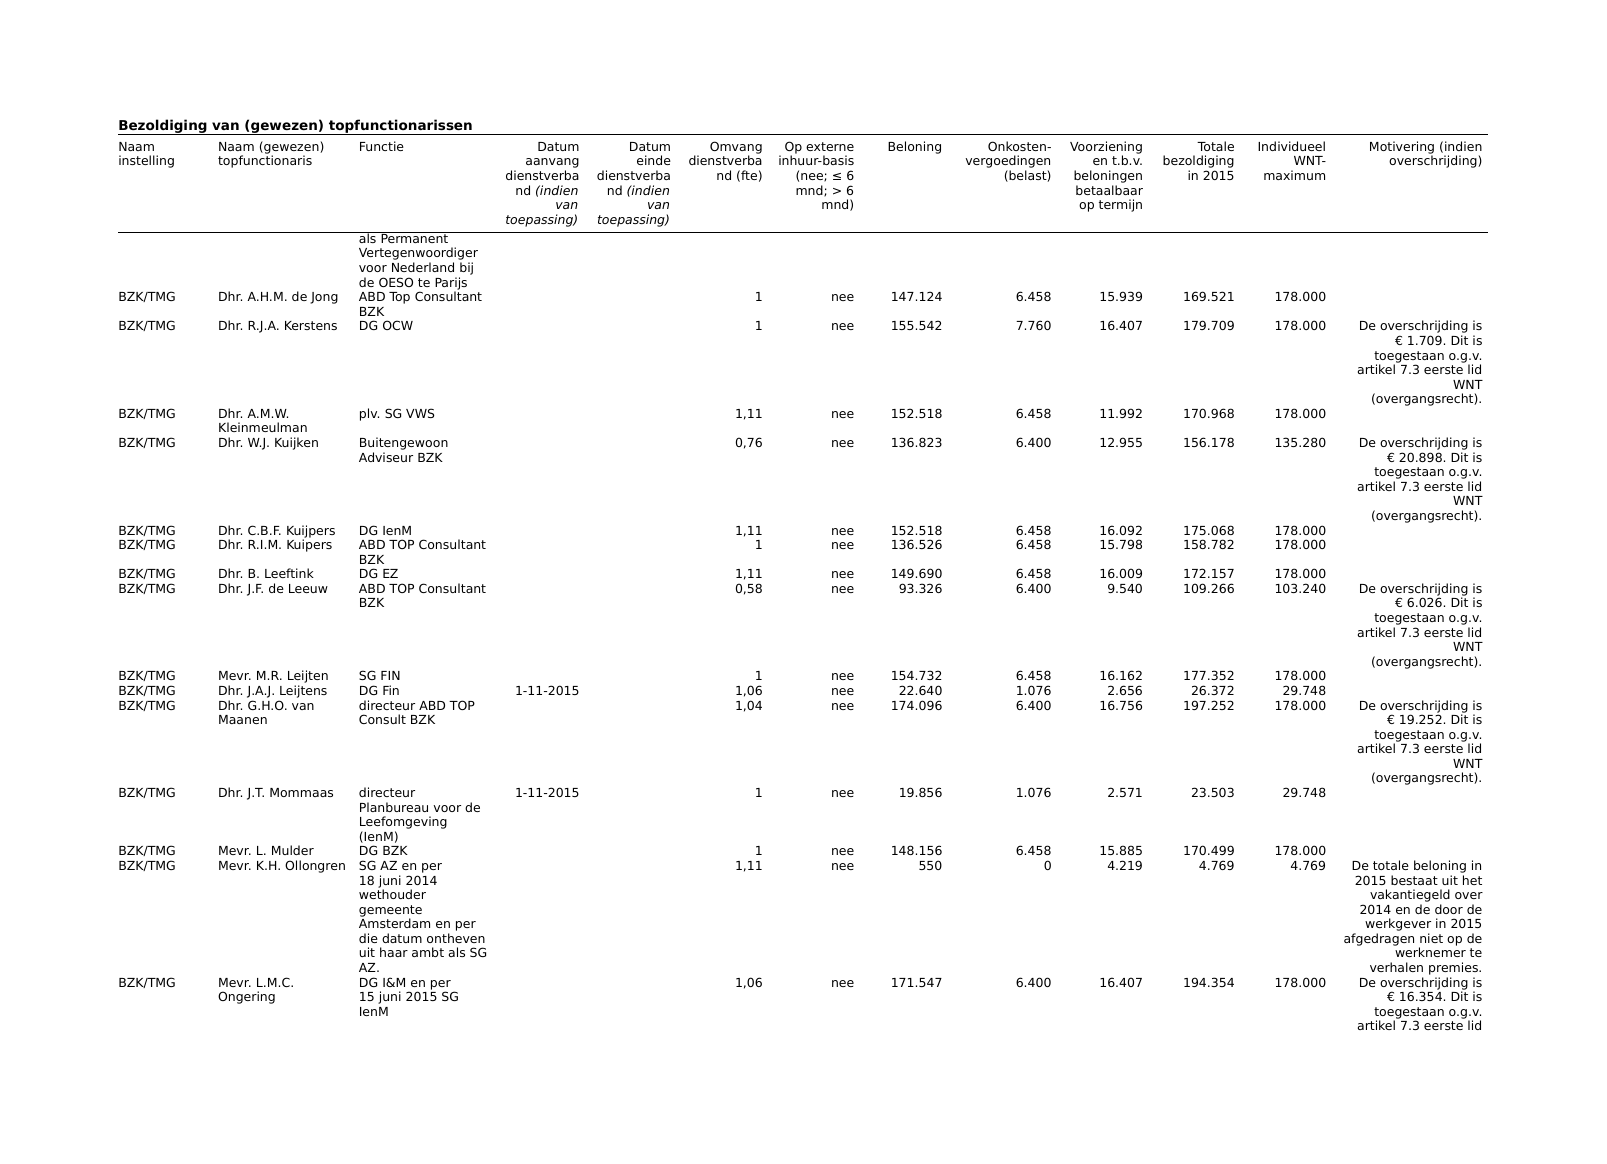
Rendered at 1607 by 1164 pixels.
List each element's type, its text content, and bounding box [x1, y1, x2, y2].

table_cell BZK/TMG [118, 319, 212, 407]
table_cell 7.760 [948, 319, 1057, 407]
table_cell Individueel WNT- maximum [1240, 135, 1332, 232]
table_cell 16.162 [1057, 669, 1149, 684]
table_cell directeur ABD TOP Consult BZK [353, 699, 494, 786]
table_cell 6.458 [948, 567, 1057, 582]
table_cell 1 [677, 844, 768, 859]
table_cell 16.756 [1057, 699, 1149, 786]
table_cell [585, 859, 677, 976]
table_cell 135.280 [1240, 436, 1332, 523]
table_cell BZK/TMG [118, 669, 212, 684]
table_cell nee [768, 407, 860, 436]
table_cell De overschrijding is € 20.898. Dit is toegestaan o.g.v. artikel 7.3 eerste lid WNT (overgangsrecht). [1332, 436, 1488, 523]
table_header Bezoldiging van (gewezen) topfunctionarissen [118, 118, 1488, 134]
table_cell nee [768, 684, 860, 698]
table_cell 174.096 [860, 699, 948, 786]
table_cell BZK/TMG [118, 699, 212, 786]
table_cell Mevr. L.M.C. Ongering [212, 976, 353, 1034]
table_cell [494, 290, 585, 319]
table_cell 0 [948, 859, 1057, 976]
table_cell Mevr. L. Mulder [212, 844, 353, 859]
table_cell als Permanent Vertegenwoordiger voor Nederland bij de OESO te Parijs [353, 233, 494, 290]
table_cell [768, 233, 860, 290]
table_cell [585, 233, 677, 290]
table_cell 178.000 [1240, 407, 1332, 436]
table_cell BZK/TMG [118, 976, 212, 1034]
table_cell DG I&M en per 15 juni 2015 SG IenM [353, 976, 494, 1034]
table_cell nee [768, 786, 860, 844]
table_cell [585, 699, 677, 786]
table_cell [494, 669, 585, 684]
table_cell Datum aanvang dienstverband (indien van toepassing) [494, 135, 585, 232]
table_cell 12.955 [1057, 436, 1149, 523]
table_cell 6.458 [948, 524, 1057, 538]
table_cell [1332, 290, 1488, 319]
table_cell BZK/TMG [118, 582, 212, 669]
table_cell 1.076 [948, 786, 1057, 844]
table_cell Dhr. C.B.F. Kuijpers [212, 524, 353, 538]
table_cell 1 [677, 290, 768, 319]
table_cell De overschrijding is € 1.709. Dit is toegestaan o.g.v. artikel 7.3 eerste lid WNT (overgangsrecht). [1332, 319, 1488, 407]
table_cell 6.400 [948, 436, 1057, 523]
table_cell ABD Top Consultant BZK [353, 290, 494, 319]
table_cell [585, 786, 677, 844]
table_cell 1,04 [677, 699, 768, 786]
table_cell [1332, 524, 1488, 538]
table_cell 103.240 [1240, 582, 1332, 669]
table_cell Mevr. M.R. Leijten [212, 669, 353, 684]
table_cell 6.458 [948, 669, 1057, 684]
table_cell 1 [677, 669, 768, 684]
table_cell [494, 524, 585, 538]
table_cell 154.732 [860, 669, 948, 684]
table_cell [585, 290, 677, 319]
table_cell 178.000 [1240, 844, 1332, 859]
table_cell [494, 582, 585, 669]
table_cell 170.499 [1149, 844, 1240, 859]
table_cell 11.992 [1057, 407, 1149, 436]
table_cell 1.076 [948, 684, 1057, 698]
table_cell [494, 233, 585, 290]
table_cell [585, 538, 677, 567]
table_cell De overschrijding is € 6.026. Dit is toegestaan o.g.v. artikel 7.3 eerste lid WNT (overgangsrecht). [1332, 582, 1488, 669]
table_cell De overschrijding is € 19.252. Dit is toegestaan o.g.v. artikel 7.3 eerste lid WNT (overgangsrecht). [1332, 699, 1488, 786]
table_cell 158.782 [1149, 538, 1240, 567]
table_cell [585, 844, 677, 859]
table_cell Onkosten-vergoedingen (belast) [948, 135, 1057, 232]
table_cell 0,76 [677, 436, 768, 523]
table_cell 15.798 [1057, 538, 1149, 567]
table_cell 2.571 [1057, 786, 1149, 844]
table_cell 19.856 [860, 786, 948, 844]
table_cell ABD TOP Consultant BZK [353, 582, 494, 669]
table_cell [585, 567, 677, 582]
table_cell [494, 699, 585, 786]
table_cell Dhr. J.F. de Leeuw [212, 582, 353, 669]
table_cell BZK/TMG [118, 567, 212, 582]
table_cell [1332, 538, 1488, 567]
table_cell BZK/TMG [118, 407, 212, 436]
table_cell 178.000 [1240, 976, 1332, 1034]
table_cell 1-11-2015 [494, 684, 585, 698]
table_cell Dhr. A.M.W. Kleinmeulman [212, 407, 353, 436]
table_cell 6.458 [948, 407, 1057, 436]
table_cell [1149, 233, 1240, 290]
table_cell 171.547 [860, 976, 948, 1034]
table_cell 149.690 [860, 567, 948, 582]
table_cell nee [768, 436, 860, 523]
table_cell [585, 524, 677, 538]
table_cell 1 [677, 319, 768, 407]
table_cell [585, 319, 677, 407]
table_cell BZK/TMG [118, 859, 212, 976]
table_cell De totale beloning in 2015 bestaat uit het vakantiegeld over 2014 en de door de werkgever in 2015 afgedragen niet op de werknemer te verhalen premies. [1332, 859, 1488, 976]
table_cell Buitengewoon Adviseur BZK [353, 436, 494, 523]
table_cell 177.352 [1149, 669, 1240, 684]
table_cell BZK/TMG [118, 436, 212, 523]
table_cell [1332, 684, 1488, 698]
table_cell Dhr. R.I.M. Kuipers [212, 538, 353, 567]
table_cell 152.518 [860, 524, 948, 538]
table_cell BZK/TMG [118, 684, 212, 698]
table_cell 15.939 [1057, 290, 1149, 319]
table_cell 1-11-2015 [494, 786, 585, 844]
table_cell 16.407 [1057, 319, 1149, 407]
table_cell nee [768, 290, 860, 319]
table_cell 1,11 [677, 407, 768, 436]
table_cell [1332, 407, 1488, 436]
table_cell [948, 233, 1057, 290]
table_cell [494, 859, 585, 976]
table_cell 9.540 [1057, 582, 1149, 669]
table_cell BZK/TMG [118, 290, 212, 319]
table_cell nee [768, 319, 860, 407]
table_cell [1057, 233, 1149, 290]
table_cell 4.769 [1240, 859, 1332, 976]
table_cell BZK/TMG [118, 844, 212, 859]
table_cell 178.000 [1240, 567, 1332, 582]
table_cell 15.885 [1057, 844, 1149, 859]
table_cell Dhr. W.J. Kuijken [212, 436, 353, 523]
table_cell 6.400 [948, 976, 1057, 1034]
table_cell Naam instelling [118, 135, 212, 232]
table_cell nee [768, 669, 860, 684]
table_cell 179.709 [1149, 319, 1240, 407]
table_cell Dhr. R.J.A. Kerstens [212, 319, 353, 407]
table_cell 1 [677, 786, 768, 844]
table_cell Dhr. G.H.O. van Maanen [212, 699, 353, 786]
table_cell Dhr. A.H.M. de Jong [212, 290, 353, 319]
table_cell [1332, 669, 1488, 684]
table_cell [494, 538, 585, 567]
table_cell [494, 567, 585, 582]
table_cell 16.092 [1057, 524, 1149, 538]
table_cell DG Fin [353, 684, 494, 698]
table_cell BZK/TMG [118, 786, 212, 844]
table_cell 170.968 [1149, 407, 1240, 436]
table_cell [494, 319, 585, 407]
table_cell 29.748 [1240, 786, 1332, 844]
table_cell [212, 233, 353, 290]
table_cell 1,11 [677, 859, 768, 976]
table_cell 1,11 [677, 524, 768, 538]
table_cell Datum einde dienstverband (indien van toepassing) [585, 135, 677, 232]
table_cell 6.400 [948, 582, 1057, 669]
table_cell DG EZ [353, 567, 494, 582]
table_cell 6.458 [948, 844, 1057, 859]
table_cell DG IenM [353, 524, 494, 538]
table_cell Dhr. J.T. Mommaas [212, 786, 353, 844]
table_cell nee [768, 699, 860, 786]
table_cell 155.542 [860, 319, 948, 407]
table_cell Dhr. B. Leeftink [212, 567, 353, 582]
table_cell DG BZK [353, 844, 494, 859]
table_cell Omvang dienstverband (fte) [677, 135, 768, 232]
table_cell nee [768, 538, 860, 567]
table_cell nee [768, 582, 860, 669]
table_cell 1,11 [677, 567, 768, 582]
table_cell Dhr. J.A.J. Leijtens [212, 684, 353, 698]
table_cell 136.823 [860, 436, 948, 523]
table_cell 1,06 [677, 684, 768, 698]
table_cell 6.458 [948, 290, 1057, 319]
table_cell SG AZ en per 18 juni 2014 wethouder gemeente Amsterdam en per die datum ontheven uit haar ambt als SG AZ. [353, 859, 494, 976]
table_cell Totale bezoldiging in 2015 [1149, 135, 1240, 232]
table_cell 16.407 [1057, 976, 1149, 1034]
table_cell 136.526 [860, 538, 948, 567]
table_cell Functie [353, 135, 494, 232]
table_cell 29.748 [1240, 684, 1332, 698]
table_cell 178.000 [1240, 524, 1332, 538]
table_cell [494, 436, 585, 523]
table_cell Voorzieningen t.b.v. beloningen betaalbaar op termijn [1057, 135, 1149, 232]
table_cell 178.000 [1240, 699, 1332, 786]
table_cell Mevr. K.H. Ollongren [212, 859, 353, 976]
table_cell 16.009 [1057, 567, 1149, 582]
table_cell nee [768, 567, 860, 582]
table_cell [494, 844, 585, 859]
table_cell 93.326 [860, 582, 948, 669]
table_cell Naam (gewezen) topfunctionaris [212, 135, 353, 232]
table_cell 550 [860, 859, 948, 976]
table_cell [677, 233, 768, 290]
table_cell 147.124 [860, 290, 948, 319]
table_cell [585, 684, 677, 698]
table_cell plv. SG VWS [353, 407, 494, 436]
table_cell [585, 976, 677, 1034]
table_cell nee [768, 976, 860, 1034]
table_cell 0,58 [677, 582, 768, 669]
table_cell ABD TOP Consultant BZK [353, 538, 494, 567]
table_cell 175.068 [1149, 524, 1240, 538]
table_cell 197.252 [1149, 699, 1240, 786]
table_cell 109.266 [1149, 582, 1240, 669]
table_cell [118, 233, 212, 290]
table_cell 6.400 [948, 699, 1057, 786]
table_cell [585, 407, 677, 436]
table_cell DG OCW [353, 319, 494, 407]
table_cell 22.640 [860, 684, 948, 698]
table_cell 148.156 [860, 844, 948, 859]
table_cell De overschrijding is € 16.354. Dit is toegestaan o.g.v. artikel 7.3 eerste lid [1332, 976, 1488, 1034]
table_cell nee [768, 844, 860, 859]
table_cell 1 [677, 538, 768, 567]
table_cell [1332, 786, 1488, 844]
table_cell [585, 669, 677, 684]
table_cell Beloning [860, 135, 948, 232]
table_cell BZK/TMG [118, 538, 212, 567]
table_cell nee [768, 859, 860, 976]
table_cell 178.000 [1240, 538, 1332, 567]
table_cell 1,06 [677, 976, 768, 1034]
table_cell [494, 976, 585, 1034]
table_cell 4.769 [1149, 859, 1240, 976]
table_cell [585, 436, 677, 523]
table_cell [1332, 844, 1488, 859]
table_cell SG FIN [353, 669, 494, 684]
table_cell 23.503 [1149, 786, 1240, 844]
table_cell 194.354 [1149, 976, 1240, 1034]
table_cell BZK/TMG [118, 524, 212, 538]
table_cell 178.000 [1240, 290, 1332, 319]
table_cell directeur Planbureau voor de Leefomgeving (IenM) [353, 786, 494, 844]
table_cell 4.219 [1057, 859, 1149, 976]
table_cell 6.458 [948, 538, 1057, 567]
table_cell 26.372 [1149, 684, 1240, 698]
table_cell 172.157 [1149, 567, 1240, 582]
table_cell 152.518 [860, 407, 948, 436]
table_cell 169.521 [1149, 290, 1240, 319]
table_cell [585, 582, 677, 669]
table_cell [860, 233, 948, 290]
table_cell Motivering (indien overschrijding) [1332, 135, 1488, 232]
table_cell [494, 407, 585, 436]
table_cell Op externe inhuur-basis (nee; ≤ 6 mnd; > 6 mnd) [768, 135, 860, 232]
table_cell [1240, 233, 1332, 290]
table_cell 2.656 [1057, 684, 1149, 698]
table_cell 178.000 [1240, 669, 1332, 684]
table_cell [1332, 567, 1488, 582]
table_cell [1332, 233, 1488, 290]
table_cell 156.178 [1149, 436, 1240, 523]
table_cell nee [768, 524, 860, 538]
table_cell 178.000 [1240, 319, 1332, 407]
